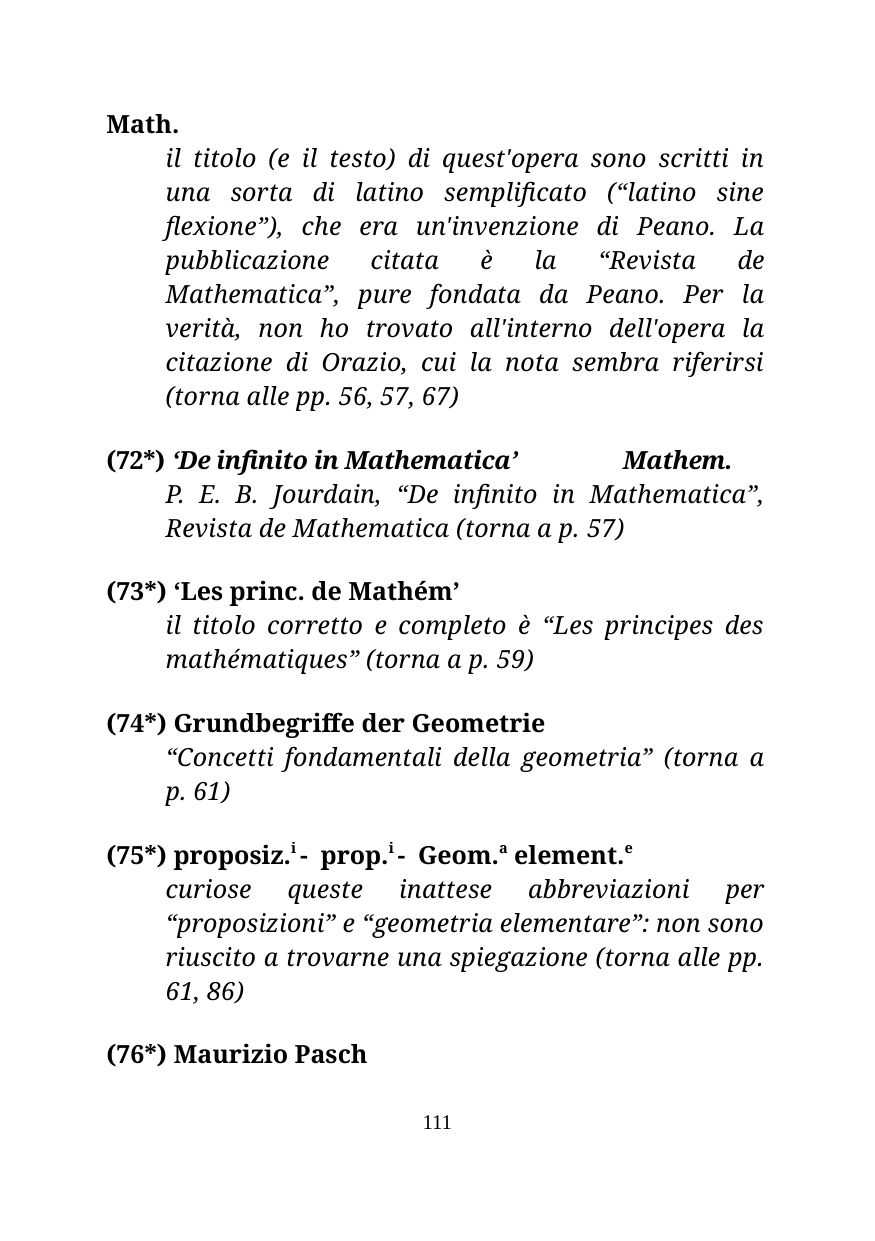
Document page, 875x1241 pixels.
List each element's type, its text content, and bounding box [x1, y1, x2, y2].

text Math. [106, 106, 768, 140]
text curiose queste inattese abbreviazioni per “proposizioni” e “geometria elementare”: non sono riuscito a trovarne una spiegazione (torna alle pp. 54, 75) [165, 871, 768, 1008]
text “Concetti fondamentali della geometria” (torna a p. 54) [165, 740, 768, 808]
text P. E. B. Jourdain, “De infinito in Mathematica”, Revista de Mathematica (torna a p. 50) [165, 476, 768, 544]
text il titolo (e il testo) di quest'opera sono scritti in una sorta di latino semplificato (“latino sine flexione”), che era un'invenzione di Peano. La pubblicazione citata è la “Revista de Mathematica”, pure fondata da Peano. Per la verità, non ho trovato all'interno dell'opera la citazione di Orazio, cui la nota sembra riferirsi (torna alle pp. 49, 50, 59) [165, 140, 768, 413]
text (73*) ‘Les princ. de Mathém’ [106, 574, 768, 608]
text (74*) Grundbegriffe der Geometrie [106, 706, 768, 740]
text (75*) proposiz.i - prop.i - Geom.a element.e [106, 837, 768, 871]
text (76*) Maurizio Pasch [106, 1037, 768, 1071]
text il titolo corretto e completo è “Les principes des mathématiques” (torna a p. 52) [165, 608, 768, 676]
text (72*) ‘De infinito in Mathematica’, Rev. de Mathem. [106, 442, 768, 476]
